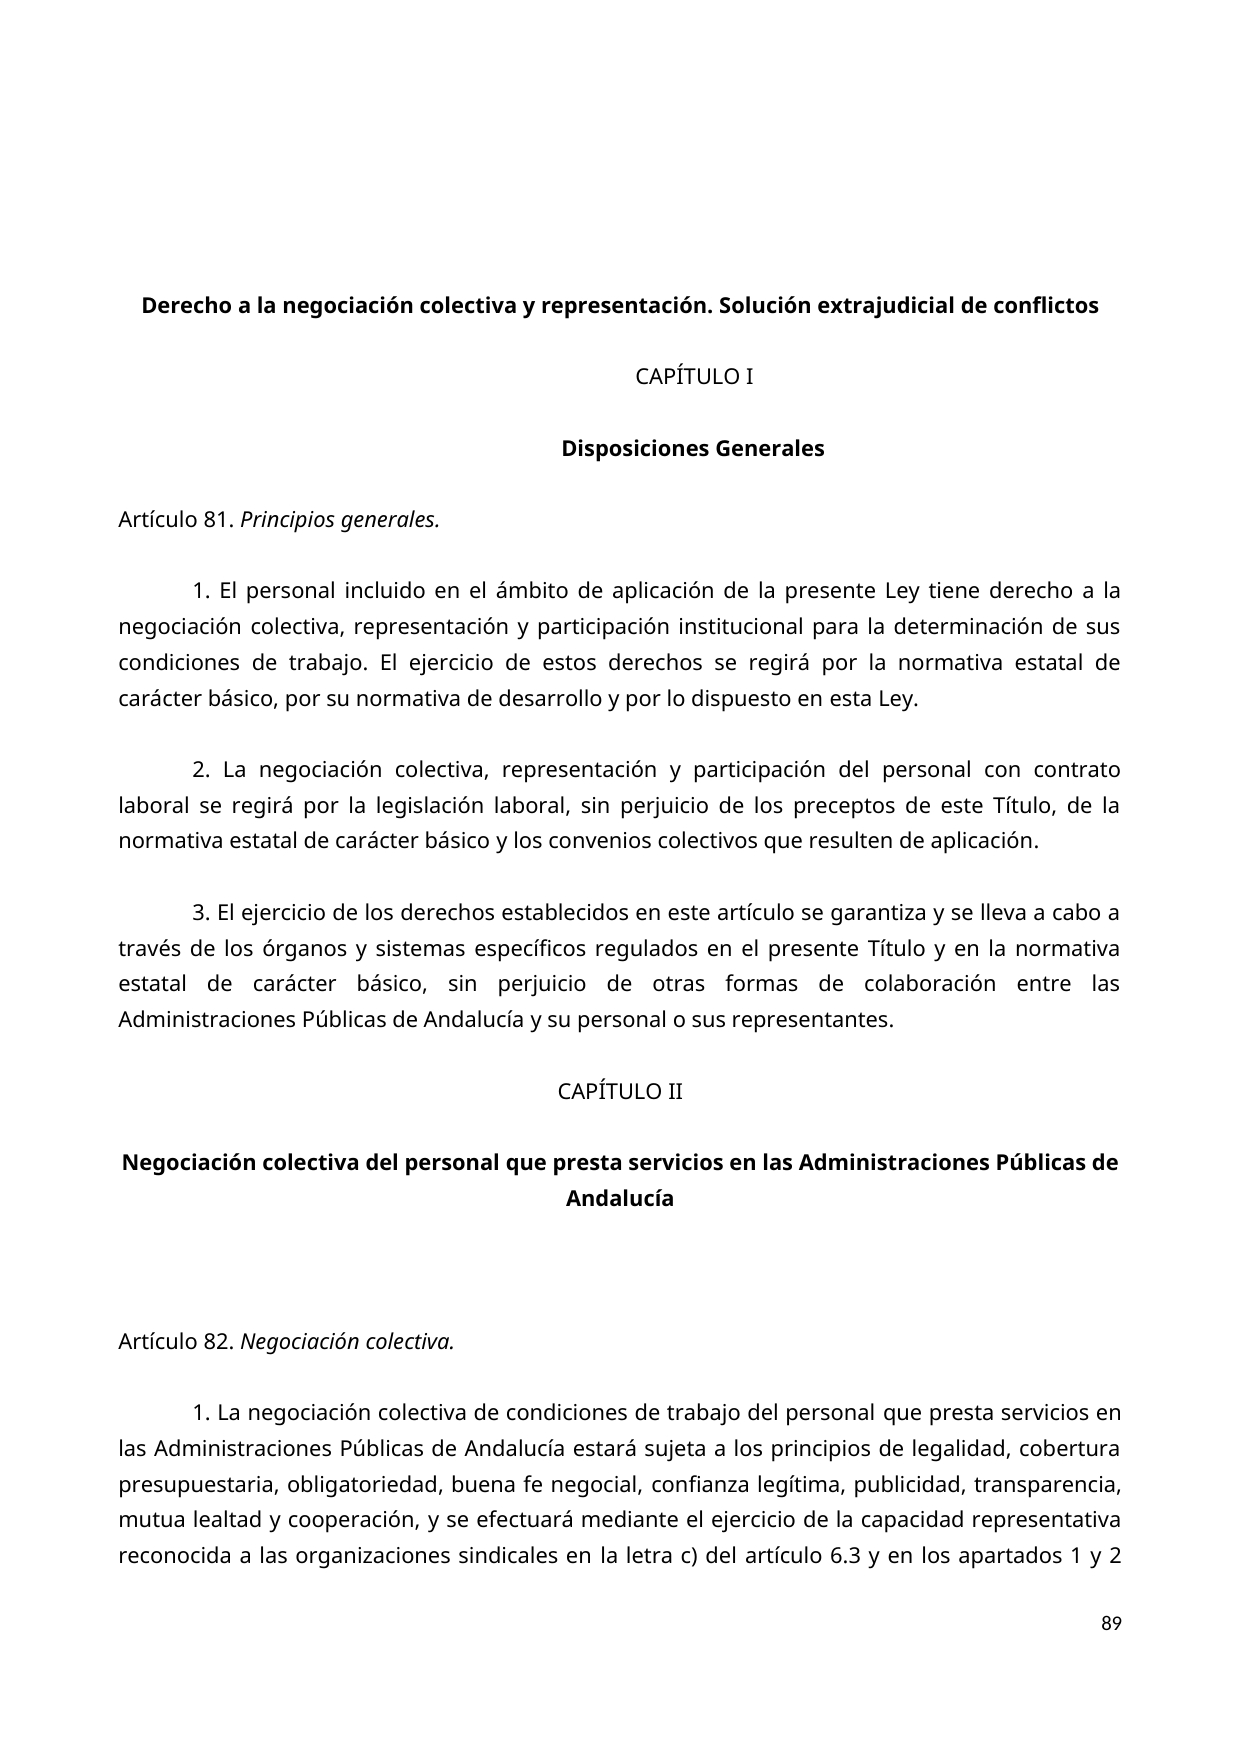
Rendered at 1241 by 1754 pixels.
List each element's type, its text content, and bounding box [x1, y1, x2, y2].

text CAPÍTULO I [118, 361, 1122, 391]
text 1. El personal incluido en el ámbito de aplicación de la presente Ley tiene derecho a la negociación colectiva, representación y participación institucional para la determinación de sus condiciones de trabajo. El ejercicio de estos derechos se regirá por la normativa estatal de carácter básico, por su normativa de desarrollo y por lo dispuesto en esta Ley. [118, 575, 1122, 712]
text Derecho a la negociación colectiva y representación. Solución extrajudicial de conflictos [118, 289, 1122, 319]
text CAPÍTULO II [118, 1076, 1122, 1105]
text 3. El ejercicio de los derechos establecidos en este artículo se garantiza y se lleva a cabo a través de los órganos y sistemas específicos regulados en el presente Título y en la normativa estatal de carácter básico, sin perjuicio de otras formas de colaboración entre las Administraciones Públicas de Andalucía y su personal o sus representantes. [118, 897, 1122, 1034]
text Disposiciones Generales [118, 432, 1122, 462]
text 1. La negociación colectiva de condiciones de trabajo del personal que presta servicios en las Administraciones Públicas de Andalucía estará sujeta a los principios de legalidad, cobertura presupuestaria, obligatoriedad, buena fe negocial, confianza legítima, publicidad, transparencia, mutua lealtad y cooperación, y se efectuará mediante el ejercicio de la capacidad representativa reconocida a las organizaciones sindicales en la letra c) del artículo 6.3 y en los apartados 1 y 2 [118, 1397, 1122, 1570]
text Artículo 81. Principios generales. [118, 504, 1122, 534]
text Artículo 82. Negociación colectiva. [118, 1326, 1122, 1356]
text Negociación colectiva del personal que presta servicios en las Administraciones Públicas de Andalucía [118, 1147, 1122, 1213]
text 2. La negociación colectiva, representación y participación del personal con contrato laboral se regirá por la legislación laboral, sin perjuicio de los preceptos de este Título, de la normativa estatal de carácter básico y los convenios colectivos que resulten de aplicación. [118, 754, 1122, 855]
